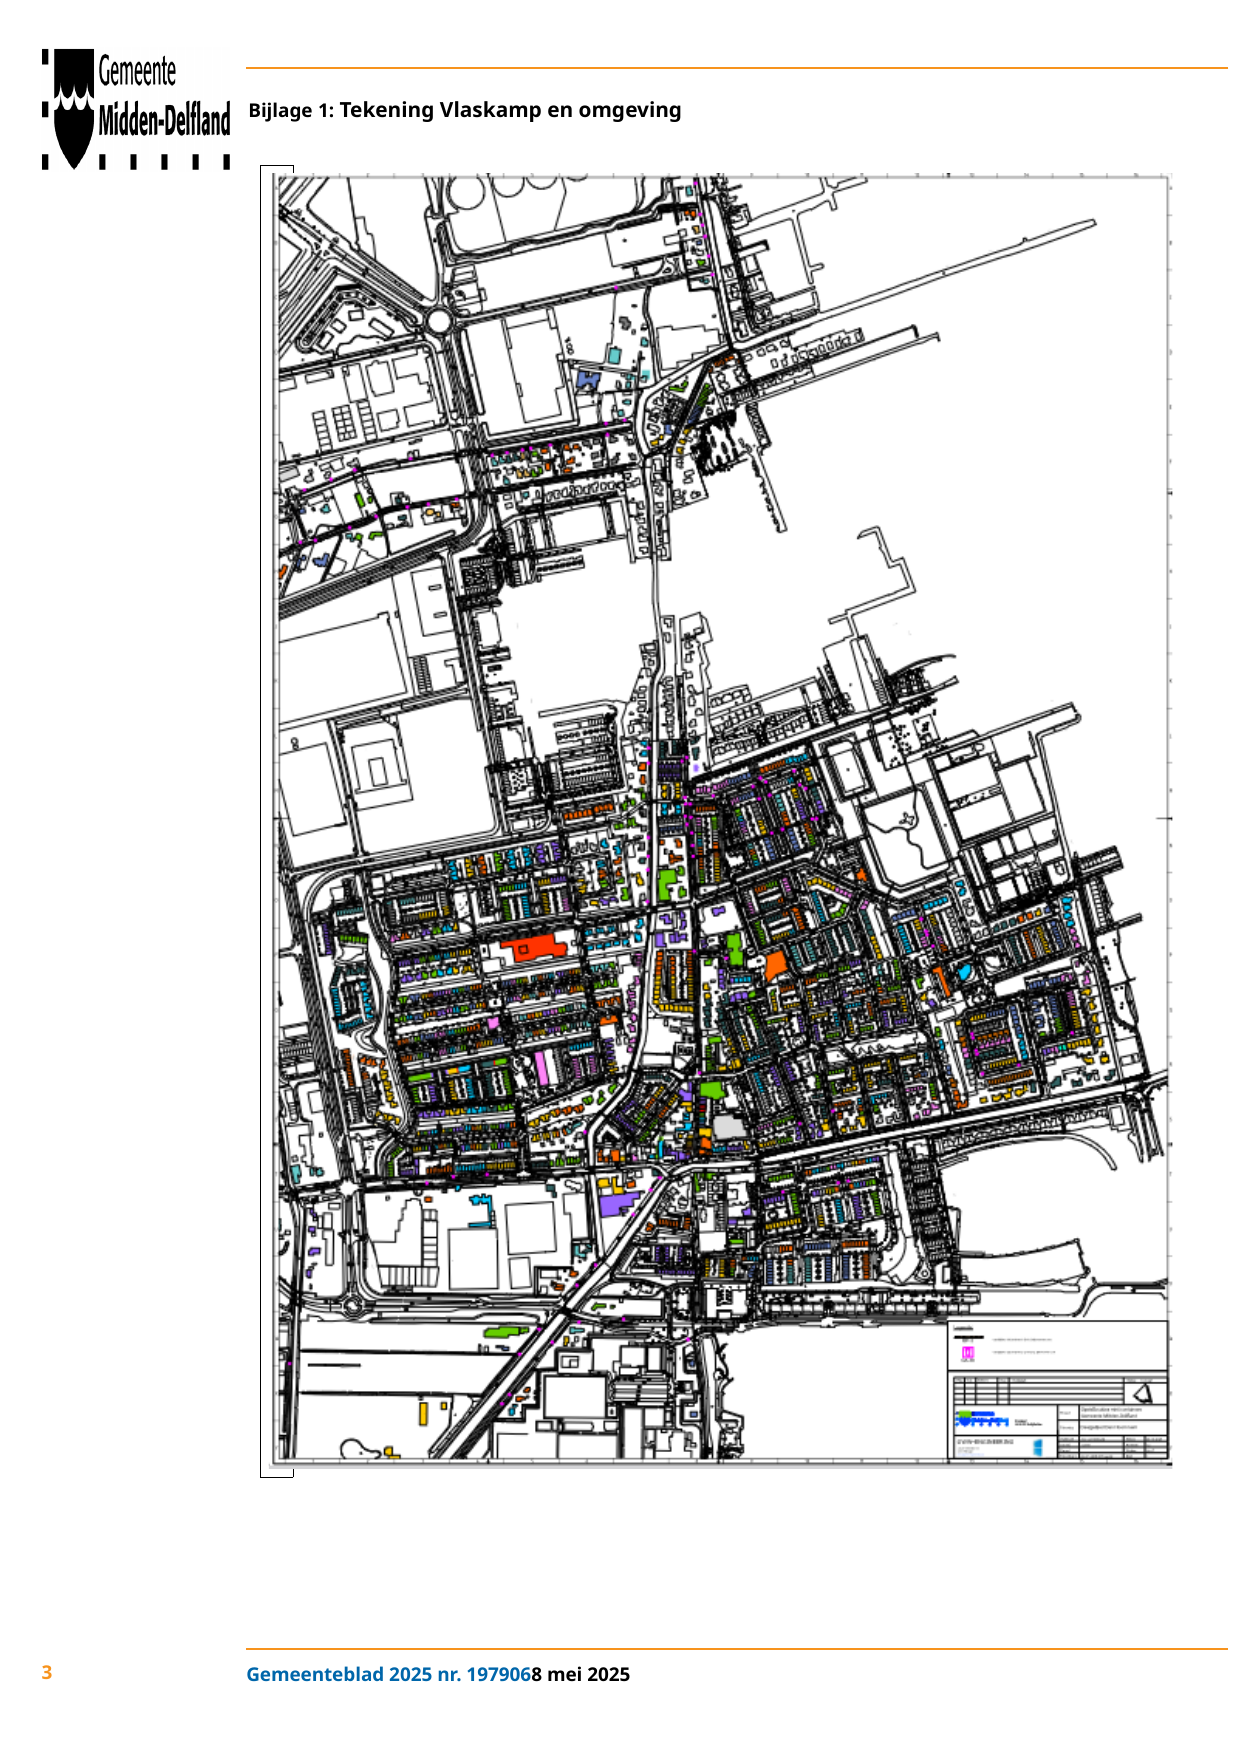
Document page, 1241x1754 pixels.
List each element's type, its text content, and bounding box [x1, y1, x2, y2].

picture [268, 173, 1173, 1469]
picture [41, 47, 231, 172]
text Bijlage 1: Tekening Vlaskamp en omgeving [248, 95, 1152, 123]
